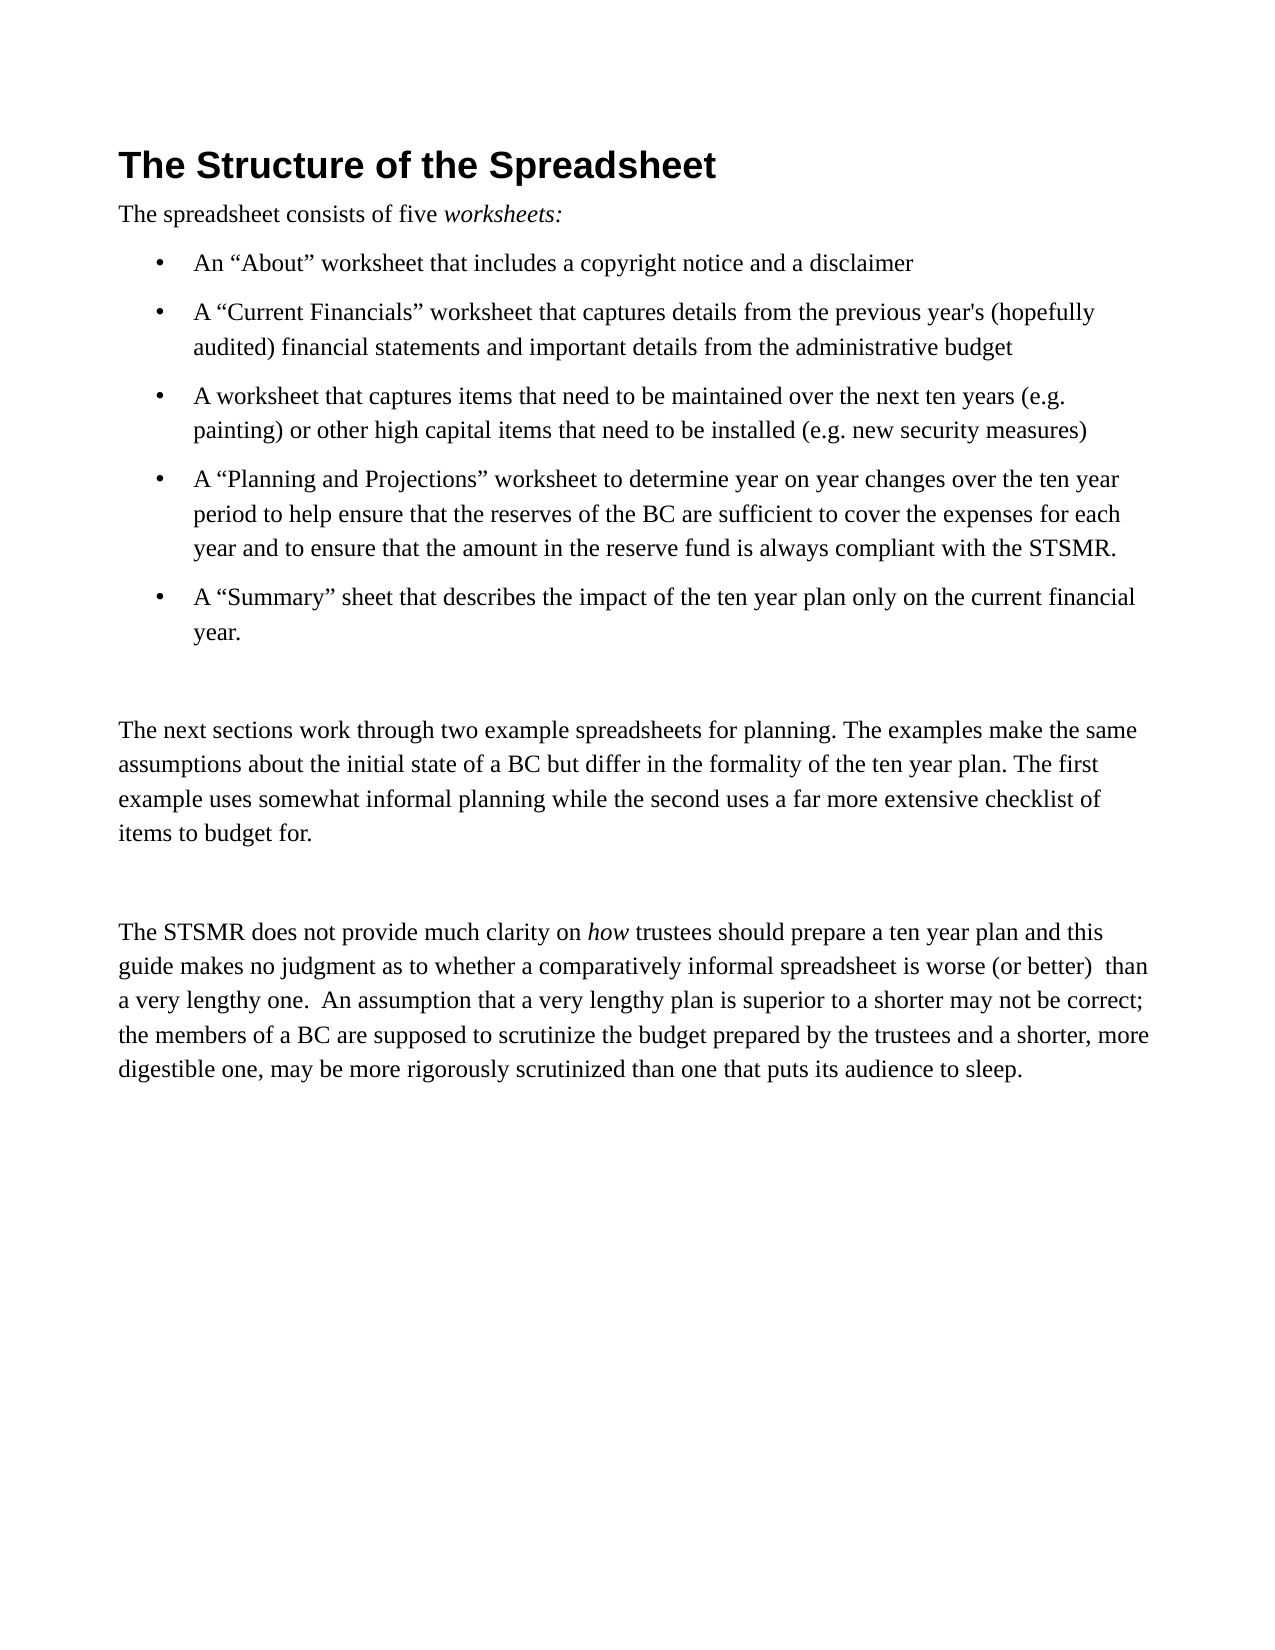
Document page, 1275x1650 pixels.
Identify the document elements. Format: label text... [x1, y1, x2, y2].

subtitle The Structure of the Spreadsheet [118, 143, 1157, 187]
list A “Summary” sheet that describes the impact of the ten year plan only on the current financial year. [156, 582, 1157, 646]
list A “Current Financials” worksheet that captures details from the previous year's (hopefully audited) financial statements and important details from the administrative budget [156, 297, 1157, 361]
text The spreadsheet consists of five worksheets: [118, 199, 1157, 228]
list A “Planning and Projections” worksheet to determine year on year changes over the ten year period to help ensure that the reserves of the BC are sufficient to cover the expenses for each year and to ensure that the amount in the reserve fund is always compliant with the STSMR. [156, 464, 1157, 562]
list A worksheet that captures items that need to be maintained over the next ten years (e.g. painting) or other high capital items that need to be installed (e.g. new security measures) [156, 381, 1157, 444]
text The next sections work through two example spreadsheets for planning. The examples make the same assumptions about the initial state of a BC but differ in the formality of the ten year plan. The first example uses somewhat informal planning while the second uses a far more extensive checklist of items to budget for. [118, 715, 1157, 847]
list An “About” worksheet that includes a copyright notice and a disclaimer [156, 248, 1157, 277]
text The STSMR does not provide much clarity on how trustees should prepare a ten year plan and this guide makes no judgment as to whether a comparatively informal spreadsheet is worse (or better) than a very lengthy one. An assumption that a very lengthy plan is superior to a shorter may not be correct; the members of a BC are supposed to scrutinize the budget prepared by the trustees and a shorter, more digestible one, may be more rigorously scrutinized than one that puts its audience to sleep. [118, 917, 1157, 1083]
